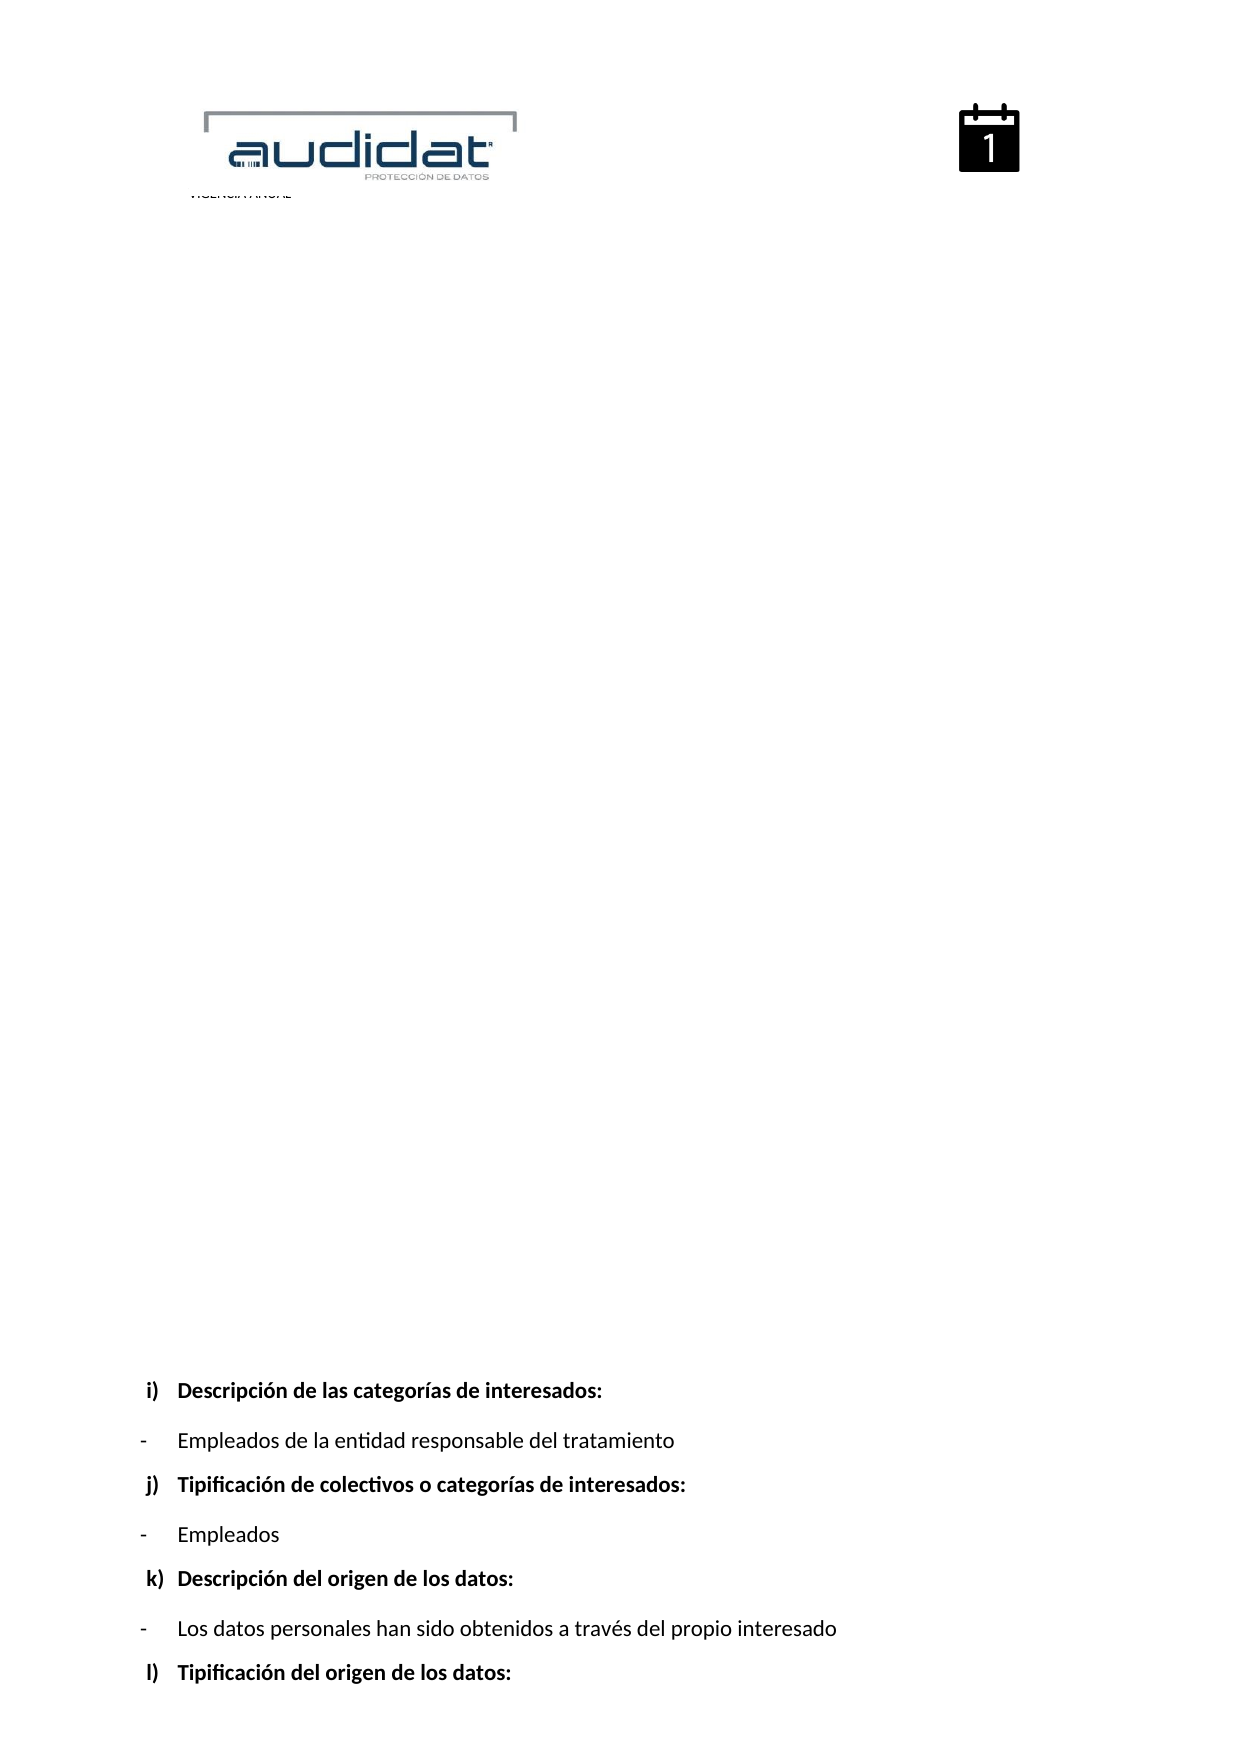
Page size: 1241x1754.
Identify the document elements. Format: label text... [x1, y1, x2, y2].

list Empleados [140, 1520, 1064, 1548]
list Empleados de la entidad responsable del tratamiento [140, 1426, 1064, 1454]
list Descripción de las categorías de interesados: [146, 1376, 1064, 1404]
list Descripción del origen de los datos: [146, 1564, 1064, 1592]
list Los datos personales han sido obtenidos a través del propio interesado [140, 1614, 1064, 1642]
list Tipificación de colectivos o categorías de interesados: [146, 1470, 1064, 1498]
list Tipificación del origen de los datos: [146, 1658, 1064, 1686]
